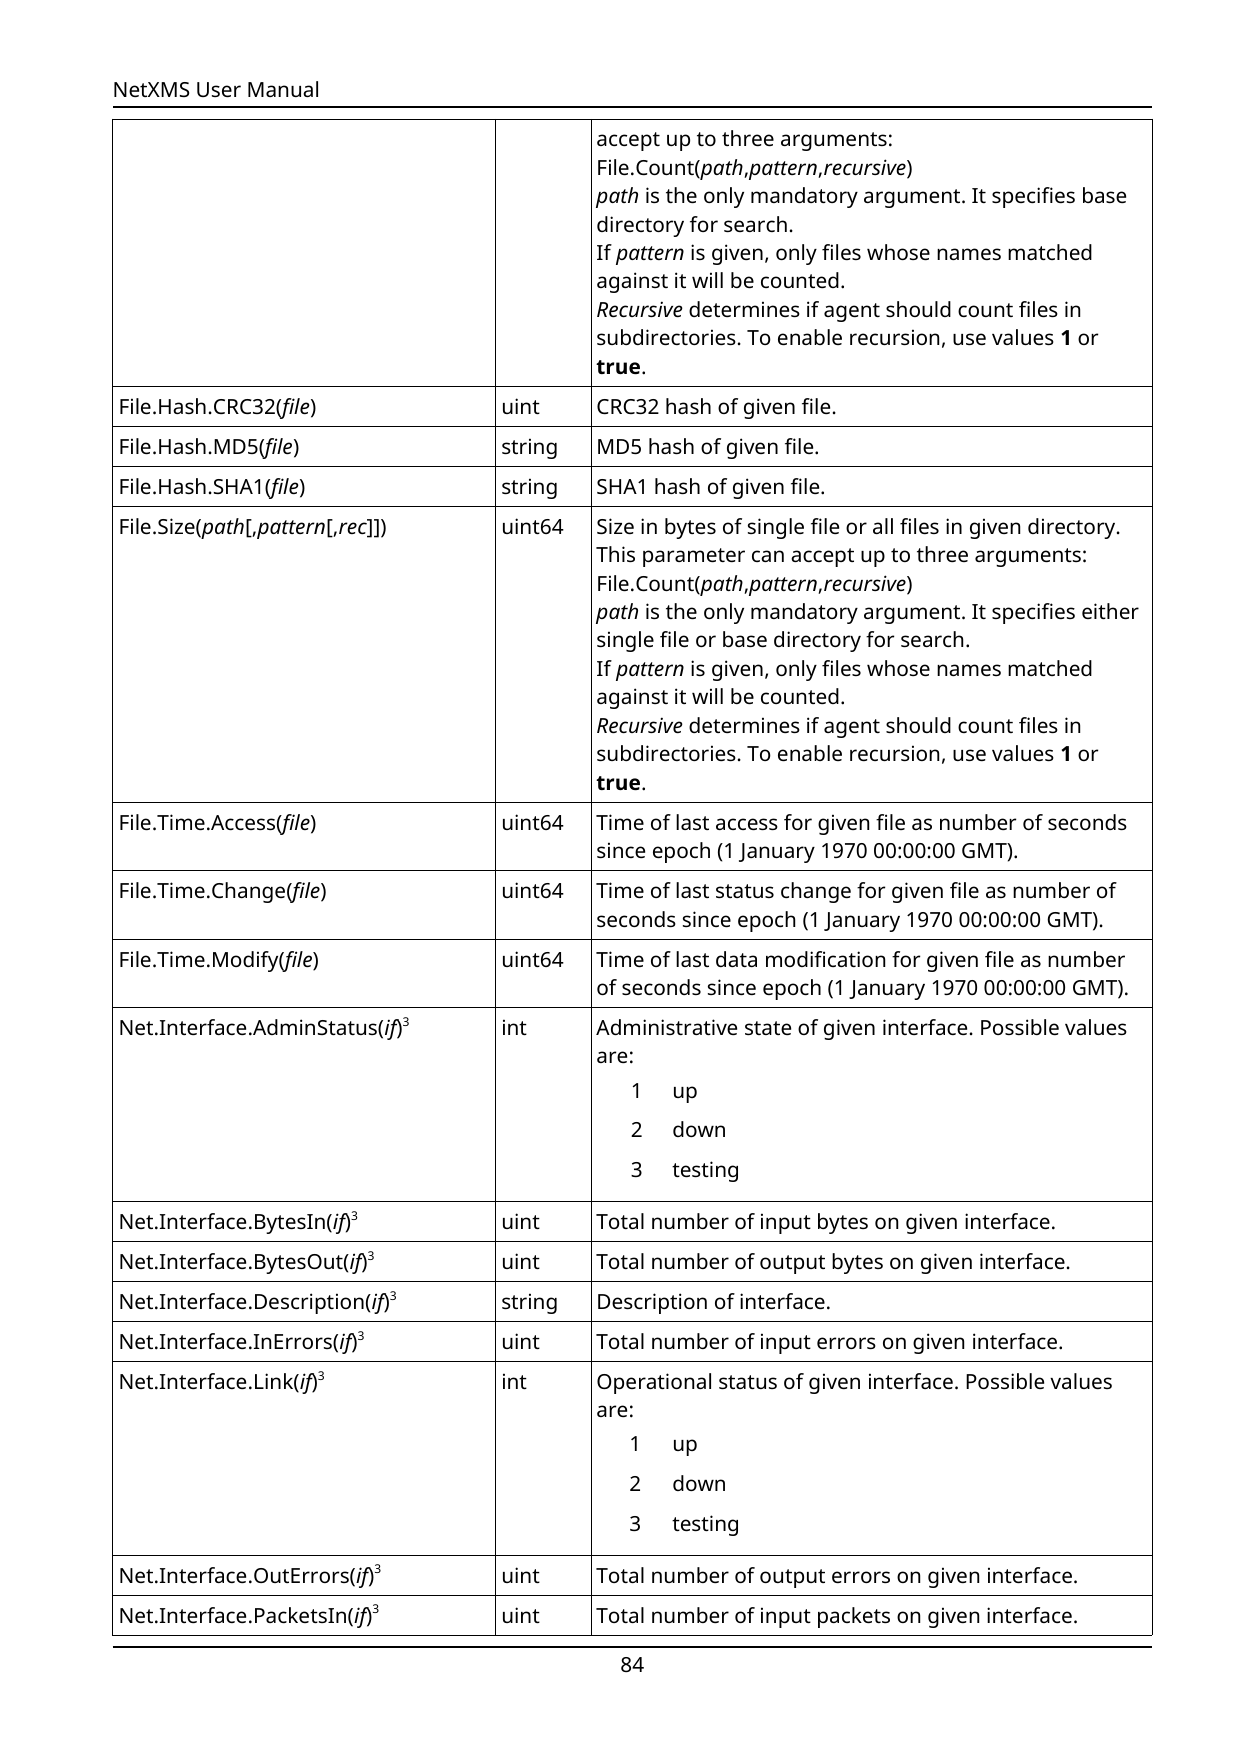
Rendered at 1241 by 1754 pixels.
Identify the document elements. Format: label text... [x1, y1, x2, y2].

table_cell string [496, 467, 591, 506]
table_cell Net.Interface.InErrors(if)3 [113, 1322, 495, 1361]
table_cell string [496, 1282, 591, 1321]
table_cell Total number of output bytes on given interface. [592, 1242, 1152, 1281]
table_cell Net.Interface.PacketsIn(if)3 [113, 1596, 495, 1635]
table_cell Total number of input bytes on given interface. [592, 1202, 1152, 1241]
table_cell File.Time.Access(file) [113, 803, 495, 870]
table_cell uint [496, 1596, 591, 1635]
table_cell testing [666, 1150, 1145, 1190]
table_cell Net.Interface.BytesIn(if)3 [113, 1202, 495, 1241]
table_cell Net.Interface.Link(if)3 [113, 1362, 495, 1555]
table_cell accept up to three arguments: File.Count(path,pattern,recursive) path is the only mandatory argument. It specifies base directory for search. If pattern is given, only files whose names matched against it will be counted. Recursive determines if agent should count files in subdirectories. To enable recursion, use values 1 or true. [592, 120, 1152, 386]
table_cell CRC32 hash of given file. [592, 387, 1152, 426]
table_cell uint64 [496, 803, 591, 870]
table_cell int [496, 1362, 591, 1555]
table_cell Description of interface. [592, 1282, 1152, 1321]
table_cell SHA1 hash of given file. [592, 467, 1152, 506]
table_cell File.Hash.CRC32(file) [113, 387, 495, 426]
table_cell File.Size(path[,pattern[,rec]]) [113, 507, 495, 802]
table_cell 3 [625, 1150, 666, 1190]
table_cell uint [496, 387, 591, 426]
table_cell down [666, 1464, 1145, 1504]
table_cell Administrative state of given interface. Possible values are: [592, 1008, 1152, 1201]
table_cell File.Time.Change(file) [113, 871, 495, 939]
table_cell Total number of input errors on given interface. [592, 1322, 1152, 1361]
table_cell uint [496, 1242, 591, 1281]
table_cell Operational status of given interface. Possible values are: [592, 1362, 1152, 1555]
table_cell Net.Interface.Description(if)3 [113, 1282, 495, 1321]
table_cell [496, 120, 591, 386]
table_cell [113, 120, 495, 386]
table_cell uint64 [496, 940, 591, 1007]
table_cell Net.Interface.AdminStatus(if)3 [113, 1008, 495, 1201]
table_cell uint [496, 1202, 591, 1241]
table_cell 2 [623, 1464, 666, 1504]
table_cell Net.Interface.BytesOut(if)3 [113, 1242, 495, 1281]
table_cell Time of last access for given file as number of seconds since epoch (1 January 1970 00:00:00 GMT). [592, 803, 1152, 870]
table_cell down [666, 1110, 1145, 1150]
table_cell uint [496, 1556, 591, 1595]
table_cell Time of last data modification for given file as number of seconds since epoch (1 January 1970 00:00:00 GMT). [592, 940, 1152, 1007]
table_header up [666, 1070, 1145, 1110]
table_cell uint64 [496, 871, 591, 939]
table_cell testing [666, 1504, 1145, 1543]
table_cell Time of last status change for given file as number of seconds since epoch (1 January 1970 00:00:00 GMT). [592, 871, 1152, 939]
table_cell File.Hash.SHA1(file) [113, 467, 495, 506]
table_header 1 [623, 1424, 666, 1464]
table_cell File.Time.Modify(file) [113, 940, 495, 1007]
table_cell Net.Interface.OutErrors(if)3 [113, 1556, 495, 1595]
table_cell 3 [623, 1504, 666, 1543]
table_cell MD5 hash of given file. [592, 427, 1152, 466]
table_cell 2 [625, 1110, 666, 1150]
table_cell uint [496, 1322, 591, 1361]
table_cell int [496, 1008, 591, 1201]
table_cell Total number of output errors on given interface. [592, 1556, 1152, 1595]
table_header 1 [625, 1070, 666, 1110]
table_header up [666, 1424, 1145, 1464]
table_cell Total number of input packets on given interface. [592, 1596, 1152, 1635]
table_cell string [496, 427, 591, 466]
table_cell uint64 [496, 507, 591, 802]
table_cell File.Hash.MD5(file) [113, 427, 495, 466]
table_cell Size in bytes of single file or all files in given directory. This parameter can accept up to three arguments: File.Count(path,pattern,recursive) path is the only mandatory argument. It specifies either single file or base directory for search. If pattern is given, only files whose names matched against it will be counted. Recursive determines if agent should count files in subdirectories. To enable recursion, use values 1 or true. [592, 507, 1152, 802]
